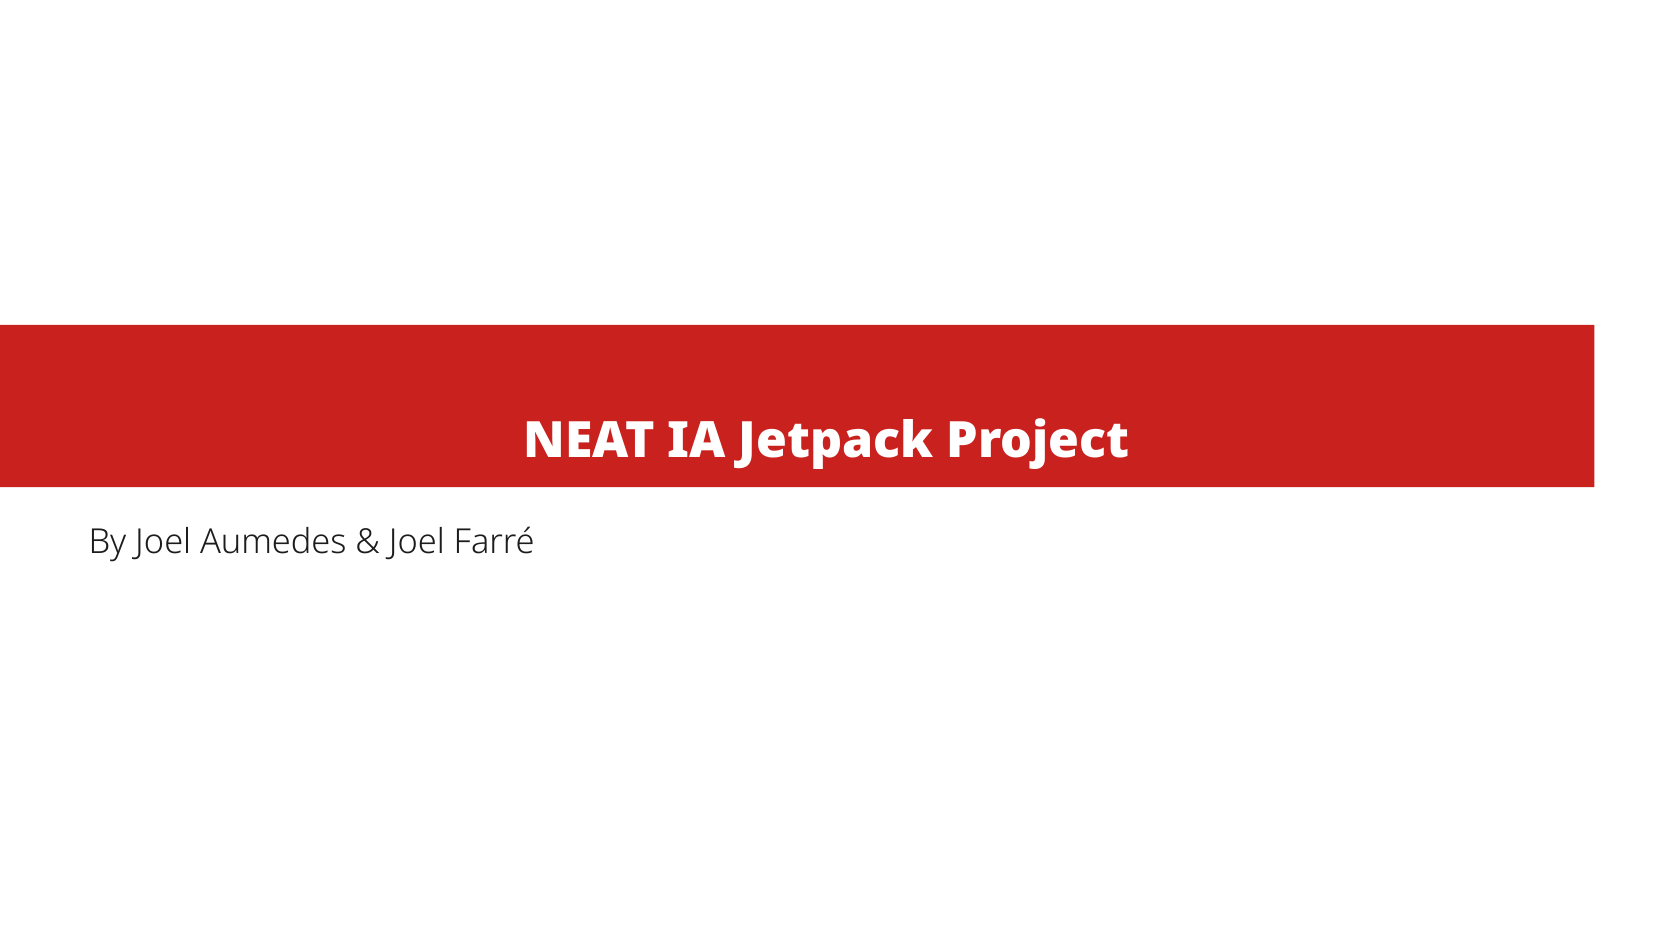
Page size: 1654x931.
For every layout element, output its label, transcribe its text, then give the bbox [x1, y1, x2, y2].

title NEAT IA Jetpack Project [73, 354, 1580, 473]
subtitle By Joel Aumedes & Joel Farré [88, 516, 1565, 827]
